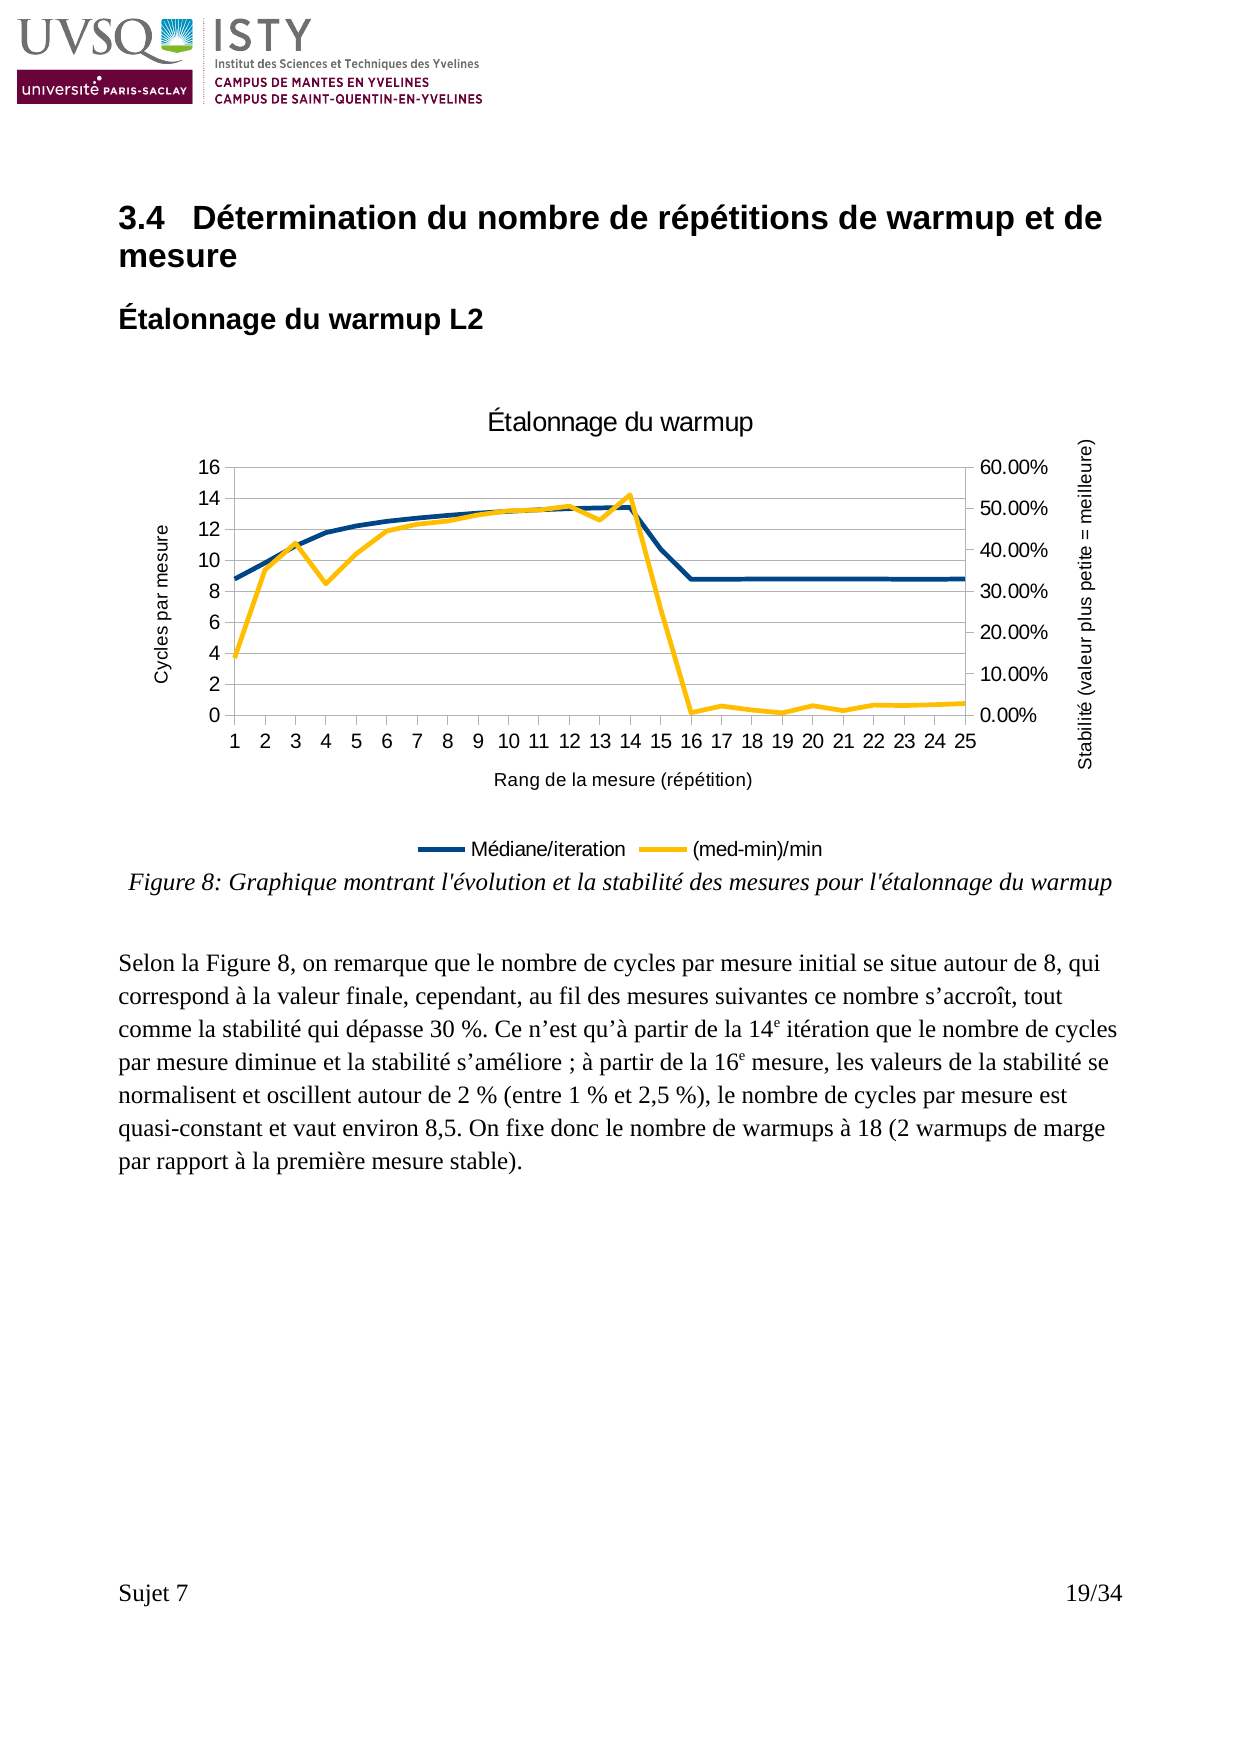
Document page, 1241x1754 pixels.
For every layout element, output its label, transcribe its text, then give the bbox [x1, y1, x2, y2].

text Figure 8: Graphique montrant l'évolution et la stabilité des mesures pour l'étalonnage du warmup [67, 382, 1173, 896]
picture [2, 2, 497, 121]
text Selon la Figure 8, on remarque que le nombre de cycles par mesure initial se situe autour de 8, qui correspond à la valeur finale, cependant, au fil des mesures suivantes ce nombre s’accroît, tout comme la stabilité qui dépasse 30 %. Ce n’est qu’à partir de la 14e itération que le nombre de cycles par mesure diminue et la stabilité s’améliore ; à partir de la 16e mesure, les valeurs de la stabilité se normalisent et oscillent autour de 2 % (entre 1 % et 2,5 %), le nombre de cycles par mesure est quasi-constant et vaut environ 8,5. On fixe donc le nombre de warmups à 18 (2 warmups de marge par rapport à la première mesure stable). [118, 948, 1122, 1175]
subtitle Étalonnage du warmup L2 [118, 302, 1122, 336]
subtitle Détermination du nombre de répétitions de warmup et de mesure [118, 198, 1122, 275]
